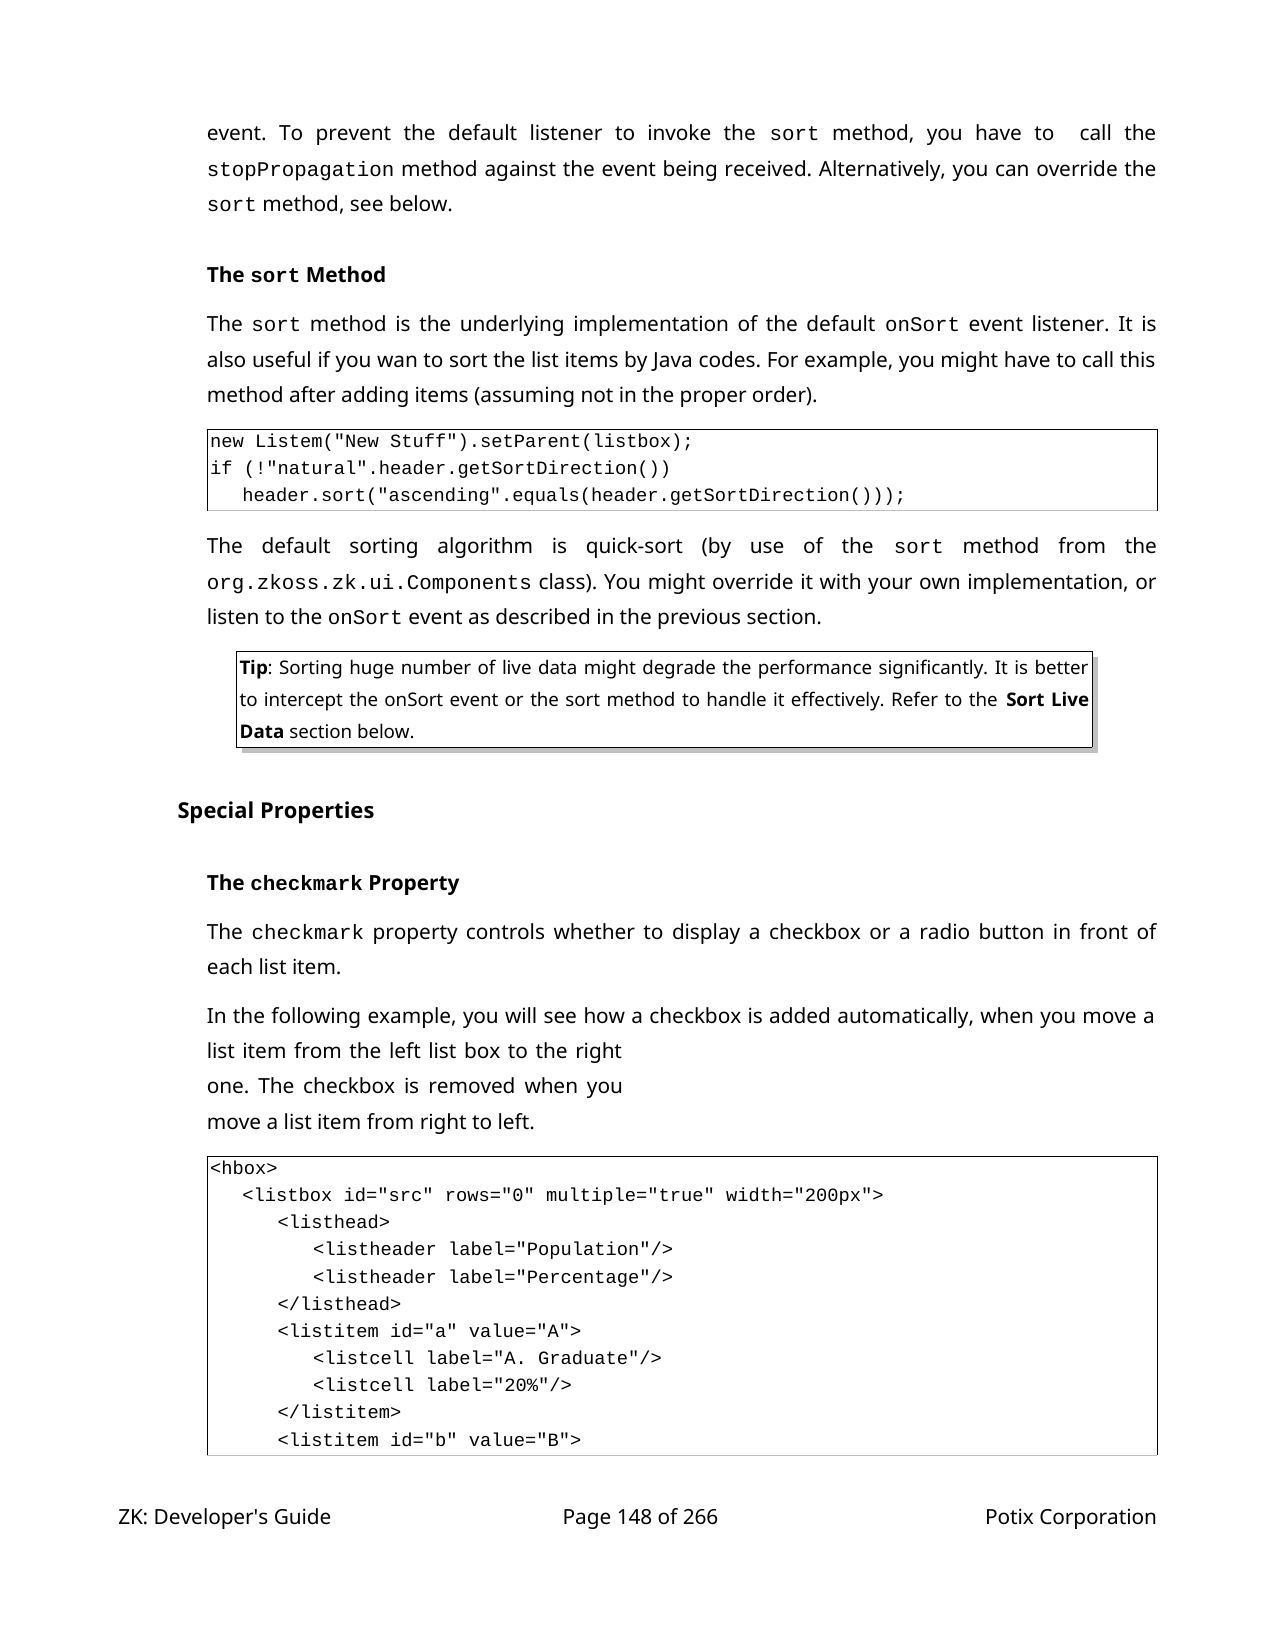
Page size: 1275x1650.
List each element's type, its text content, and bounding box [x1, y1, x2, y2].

text The checkmark property controls whether to display a checkbox or a radio button in front of each list item. [207, 917, 1157, 981]
text new Listem("New Stuff").setParent(listbox); [208, 430, 1157, 453]
text In the following example, you will see how a checkbox is added automatically, when you move a list item from the left list box to the right one. The checkbox is removed when you move a list item from right to left. [207, 1001, 1157, 1135]
text event. To prevent the default listener to invoke the sort method, you have to call the stopPropagation method against the event being received. Alternatively, you can override the sort method, see below. [207, 118, 1157, 218]
text The sort method is the underlying implementation of the default onSort event listener. It is also useful if you wan to sort the list items by Java codes. For example, you might have to call this method after adding items (assuming not in the proper order). [207, 309, 1157, 408]
text <hbox> [208, 1157, 1157, 1180]
text if (!"natural".header.getSortDirection()) [208, 456, 1157, 480]
text </listitem> [208, 1400, 1157, 1425]
text <listcell label="A. Graduate"/> [208, 1346, 1157, 1370]
text <listheader label="Percentage"/> [208, 1264, 1157, 1289]
text Tip: Sorting huge number of live data might degrade the performance significantly. It is better to intercept the onSort event or the sort method to handle it effectively. Refer to the Sort Live Data section below. [237, 652, 1092, 747]
text </listhead> [208, 1292, 1157, 1316]
text header.sort("ascending".equals(header.getSortDirection())); [208, 483, 1157, 510]
text <listitem id="a" value="A"> [208, 1319, 1157, 1343]
subtitle The checkmark Property [207, 868, 1157, 896]
subtitle The sort Method [207, 260, 1157, 289]
text <listbox id="src" rows="0" multiple="true" width="200px"> [208, 1183, 1157, 1207]
text <listheader label="Population"/> [208, 1237, 1157, 1262]
subtitle Special Properties [177, 795, 1157, 825]
text The default sorting algorithm is quick-sort (by use of the sort method from the org.zkoss.zk.ui.Components class). You might override it with your own implementation, or listen to the onSort event as described in the previous section. [207, 531, 1157, 631]
text <listhead> [208, 1210, 1157, 1234]
text <listitem id="b" value="B"> [208, 1428, 1157, 1455]
text <listcell label="20%"/> [208, 1373, 1157, 1397]
